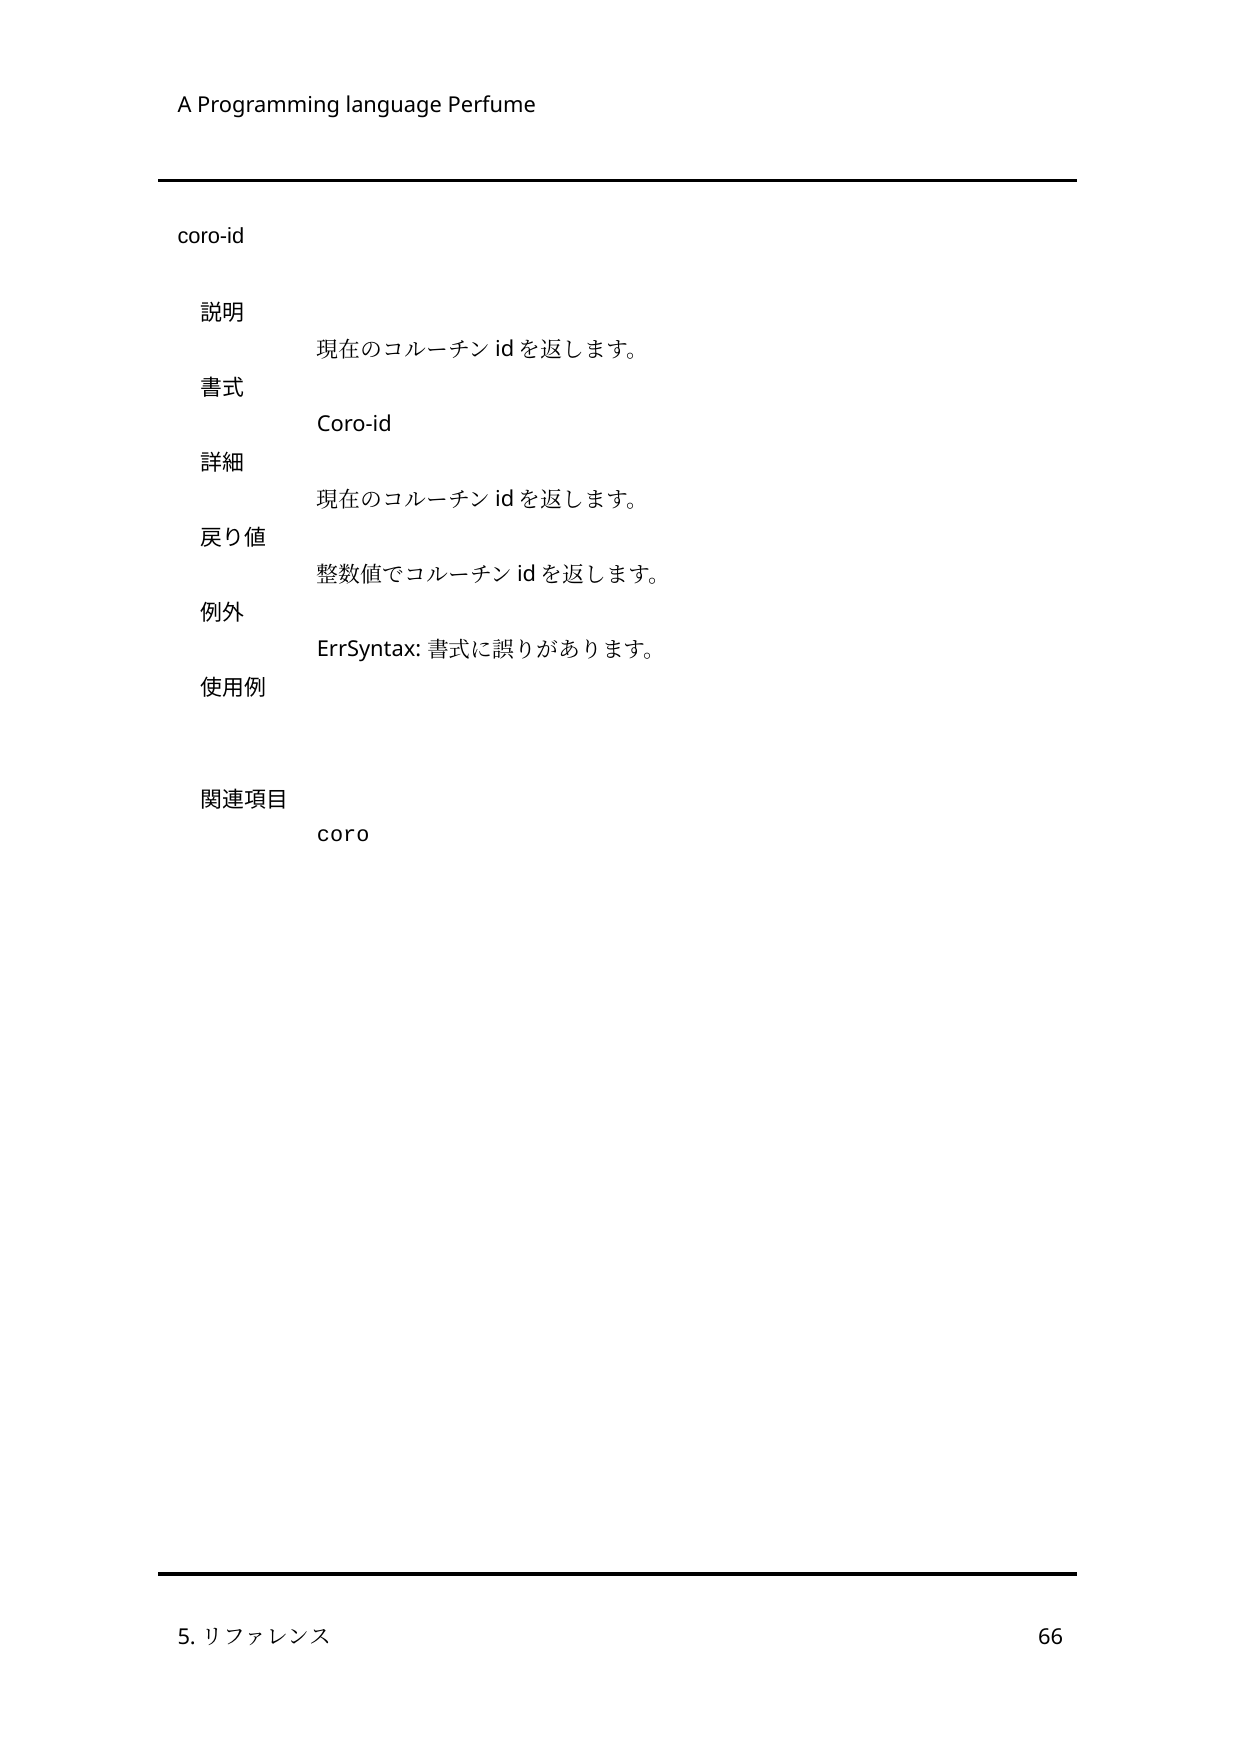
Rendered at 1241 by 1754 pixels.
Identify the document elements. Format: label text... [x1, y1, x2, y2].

table_header 現在のコルーチンidを返します。 [317, 292, 1063, 367]
table_cell 整数値でコルーチンidを返します。 [317, 517, 1063, 592]
table_cell 現在のコルーチンidを返します。 [317, 442, 1063, 517]
table_cell coro [317, 754, 1063, 854]
table_cell ErrSyntax: 書式に誤りがあります。 [317, 592, 1063, 667]
table_cell Coro-id [317, 367, 1063, 442]
table_cell 関連項目 [200, 754, 317, 854]
table_cell [317, 667, 1063, 754]
table_cell 戻り値 [200, 517, 317, 592]
table_header 説明 [200, 292, 317, 367]
table_cell 使用例 [200, 667, 317, 754]
table_cell 詳細 [200, 442, 317, 517]
subtitle coro-id [177, 217, 1063, 254]
table_cell 書式 [200, 367, 317, 442]
table_cell 例外 [200, 592, 317, 667]
